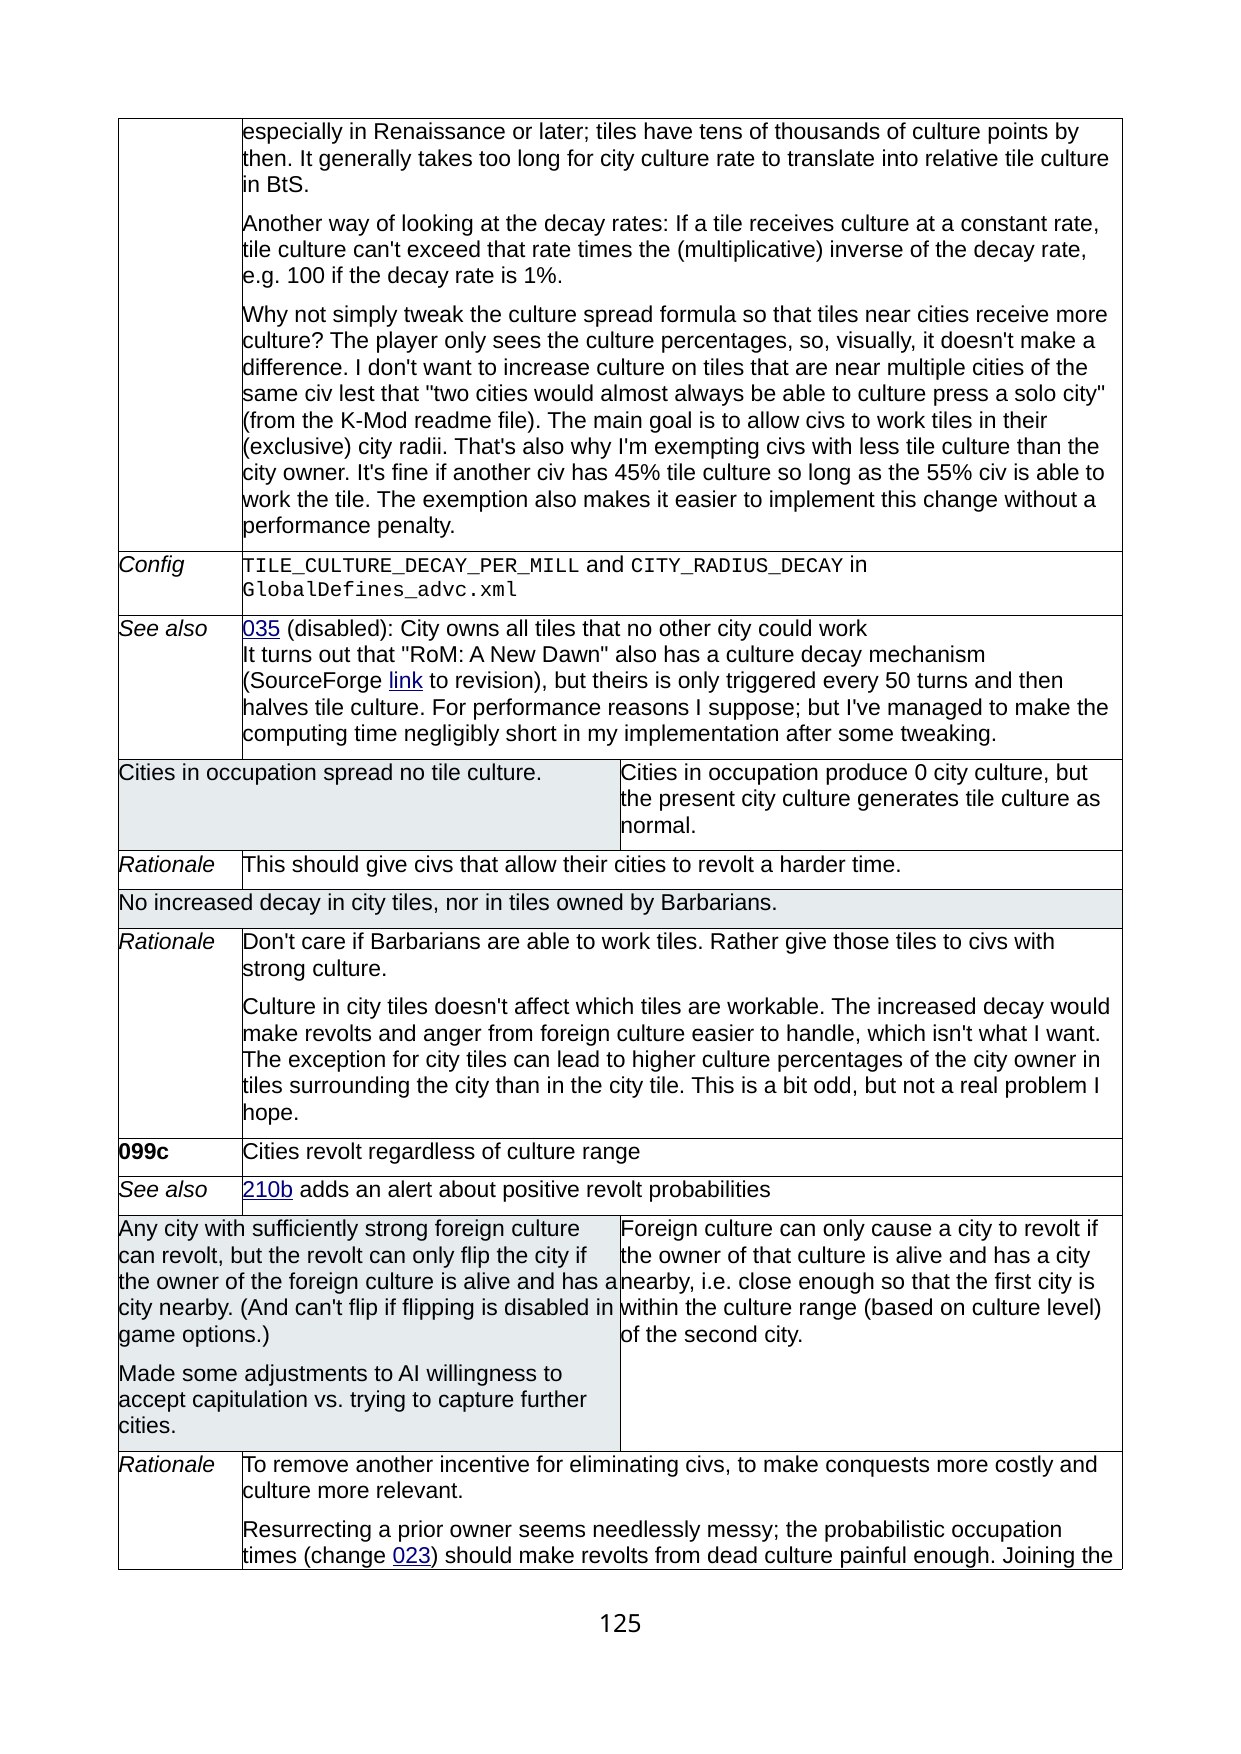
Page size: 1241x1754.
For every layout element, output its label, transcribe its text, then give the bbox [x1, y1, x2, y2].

table_cell 035 (disabled): City owns all tiles that no other city could work It turns out that "RoM: A New Dawn" also has a culture decay mechanism (SourceForge link to revision), but theirs is only triggered every 50 turns and then halves tile culture. For performance reasons I suppose; but I've managed to make the computing time negligibly short in my implementation after some tweaking. [243, 616, 1122, 759]
table_cell See also [119, 1177, 242, 1215]
table_cell 099c [119, 1139, 242, 1176]
table_cell Rationale [119, 1452, 242, 1569]
table_cell [119, 119, 242, 551]
table_cell To remove another incentive for eliminating civs, to make conquests more costly and culture more relevant. Resurrecting a prior owner seems needlessly messy; the probabilistic occupation times (change 023) should make revolts from dead culture painful enough. Joining the [243, 1452, 1122, 1569]
table_cell 210b adds an alert about positive revolt probabilities [243, 1177, 1122, 1215]
table_cell No increased decay in city tiles, nor in tiles owned by Barbarians. [119, 890, 1122, 928]
table_cell Don't care if Barbarians are able to work tiles. Rather give those tiles to civs with strong culture. Culture in city tiles doesn't affect which tiles are workable. The increased decay would make revolts and anger from foreign culture easier to handle, which isn't what I want. The exception for city tiles can lead to higher culture percentages of the city owner in tiles surrounding the city than in the city tile. This is a bit odd, but not a real problem I hope. [243, 929, 1122, 1137]
table_cell Rationale [119, 851, 242, 889]
table_cell TILE_CULTURE_DECAY_PER_MILL and CITY_RADIUS_DECAY in GlobalDefines_advc.xml [243, 552, 1122, 614]
table_cell Cities in occupation spread no tile culture. [119, 760, 620, 850]
table_cell Rationale [119, 929, 242, 1137]
table_cell See also [119, 616, 242, 759]
table_cell Foreign culture can only cause a city to revolt if the owner of that culture is alive and has a city nearby, i.e. close enough so that the first city is within the culture range (based on culture level) of the second city. [621, 1216, 1122, 1451]
table_cell Cities in occupation produce 0 city culture, but the present city culture generates tile culture as normal. [621, 760, 1122, 850]
table_cell Cities revolt regardless of culture range [243, 1139, 1122, 1176]
table_cell Any city with sufficiently strong foreign culture can revolt, but the revolt can only flip the city if the owner of the foreign culture is alive and has a city nearby. (And can't flip if flipping is disabled in game options.) Made some adjustments to AI willingness to accept capitulation vs. trying to capture further cities. [119, 1216, 620, 1451]
table_cell especially in Renaissance or later; tiles have tens of thousands of culture points by then. It generally takes too long for city culture rate to translate into relative tile culture in BtS. Another way of looking at the decay rates: If a tile receives culture at a constant rate, tile culture can't exceed that rate times the (multiplicative) inverse of the decay rate, e.g. 100 if the decay rate is 1%. Why not simply tweak the culture spread formula so that tiles near cities receive more culture? The player only sees the culture percentages, so, visually, it doesn't make a difference. I don't want to increase culture on tiles that are near multiple cities of the same civ lest that "two cities would almost always be able to culture press a solo city" (from the K-Mod readme file). The main goal is to allow civs to work tiles in their (exclusive) city radii. That's also why I'm exempting civs with less tile culture than the city owner. It's fine if another civ has 45% tile culture so long as the 55% civ is able to work the tile. The exemption also makes it easier to implement this change without a performance penalty. [243, 119, 1122, 551]
table_cell Config [119, 552, 242, 614]
table_cell This should give civs that allow their cities to revolt a harder time. [243, 851, 1122, 889]
